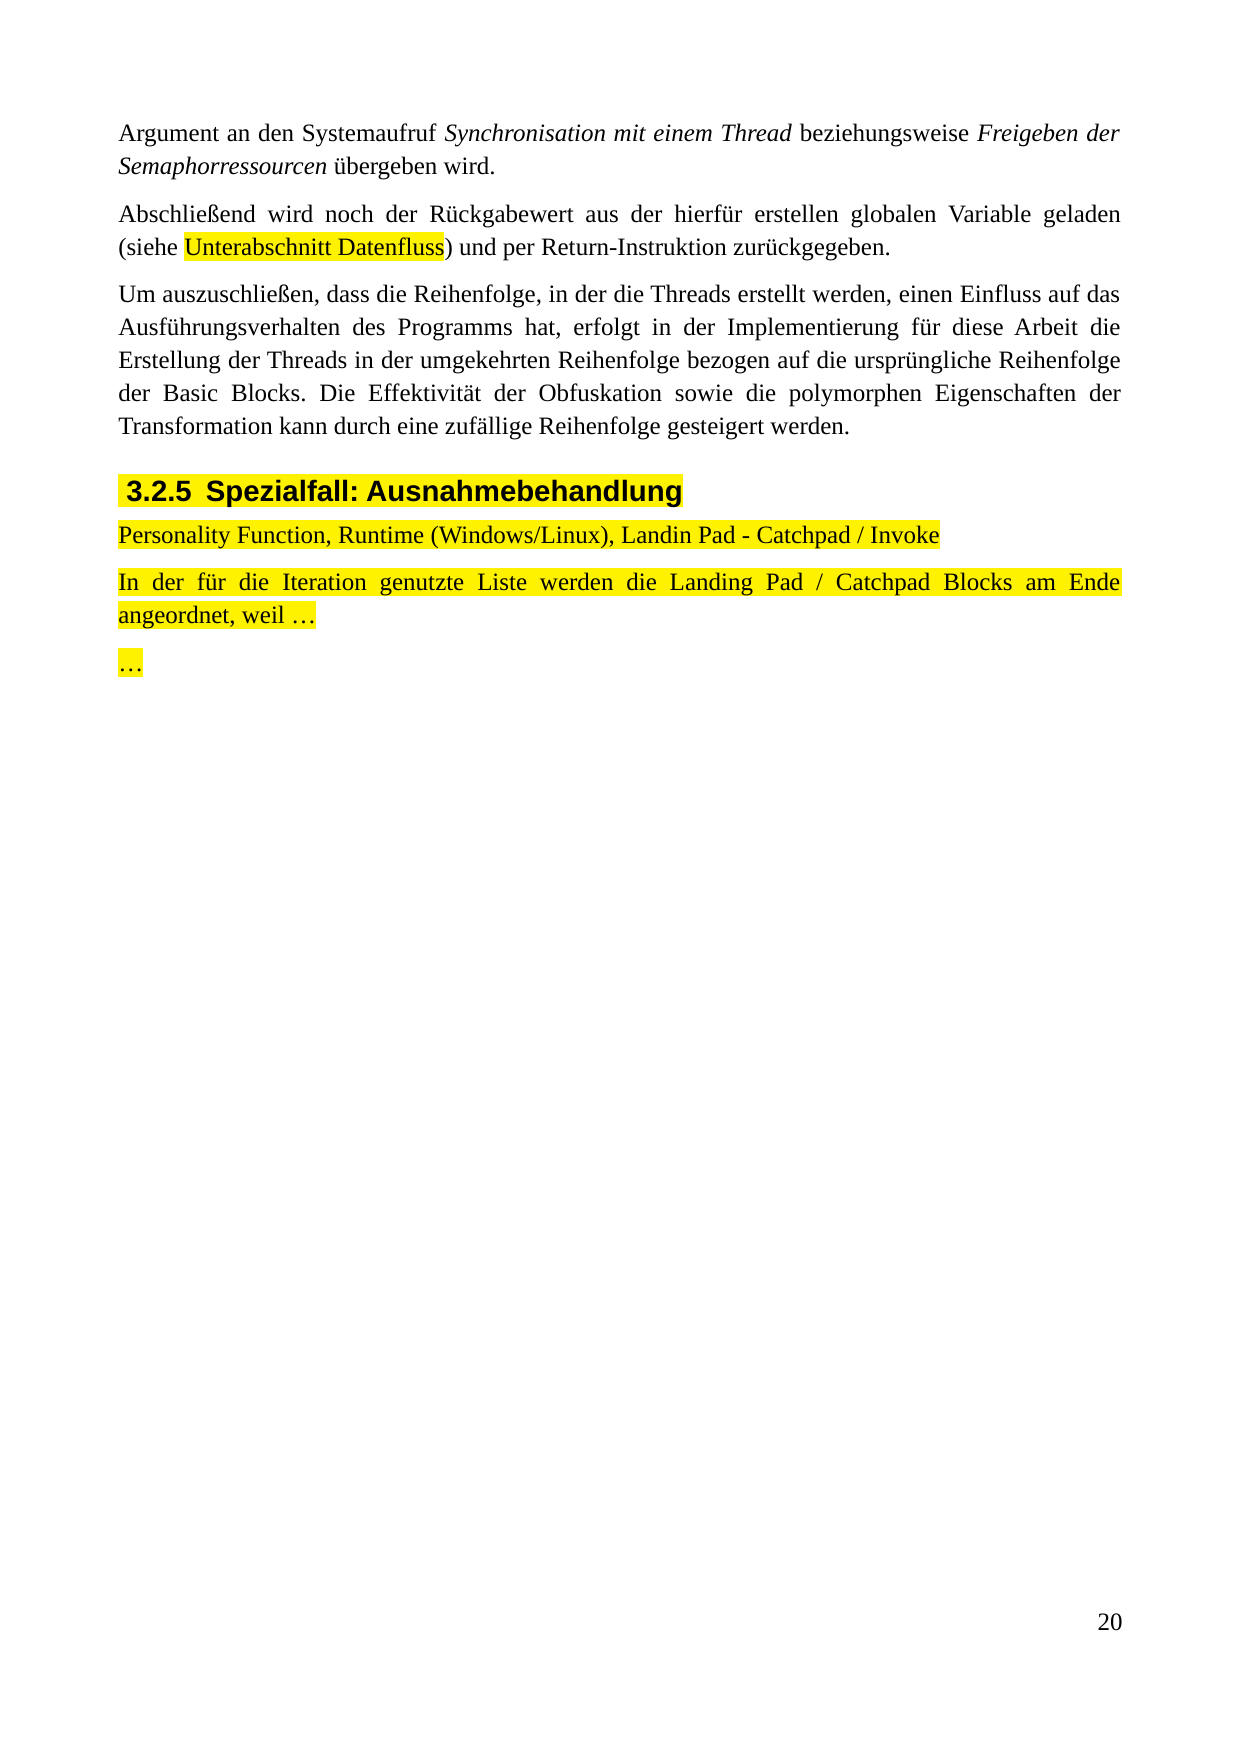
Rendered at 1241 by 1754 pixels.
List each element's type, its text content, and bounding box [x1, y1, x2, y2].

text Um auszuschließen, dass die Reihenfolge, in der die Threads erstellt werden, einen Einfluss auf das Ausführungsverhalten des Programms hat, erfolgt in der Implementierung für diese Arbeit die Erstellung der Threads in der umgekehrten Reihenfolge bezogen auf die ursprüngliche Reihenfolge der Basic Blocks. Die Effektivität der Obfuskation sowie die polymorphen Eigenschaften der Transformation kann durch eine zufällige Reihenfolge gesteigert werden. [118, 279, 1122, 440]
text In der für die Iteration genutzte Liste werden die Landing Pad / Catchpad Blocks am Ende angeordnet, weil … [118, 567, 1122, 629]
text Personality Function, Runtime (Windows/Linux), Landin Pad - Catchpad / Invoke [118, 520, 1122, 549]
text … [118, 648, 1122, 677]
text Abschließend wird noch der Rückgabewert aus der hierfür erstellen globalen Variable geladen (siehe Unterabschnitt Datenfluss) und per Return-Instruktion zurückgegeben. [118, 199, 1122, 261]
subtitle Spezialfall: Ausnahmebehandlung [118, 474, 1122, 507]
text Argument an den Systemaufruf Synchronisation mit einem Thread beziehungsweise Freigeben der Semaphorressourcen übergeben wird. [118, 118, 1122, 180]
